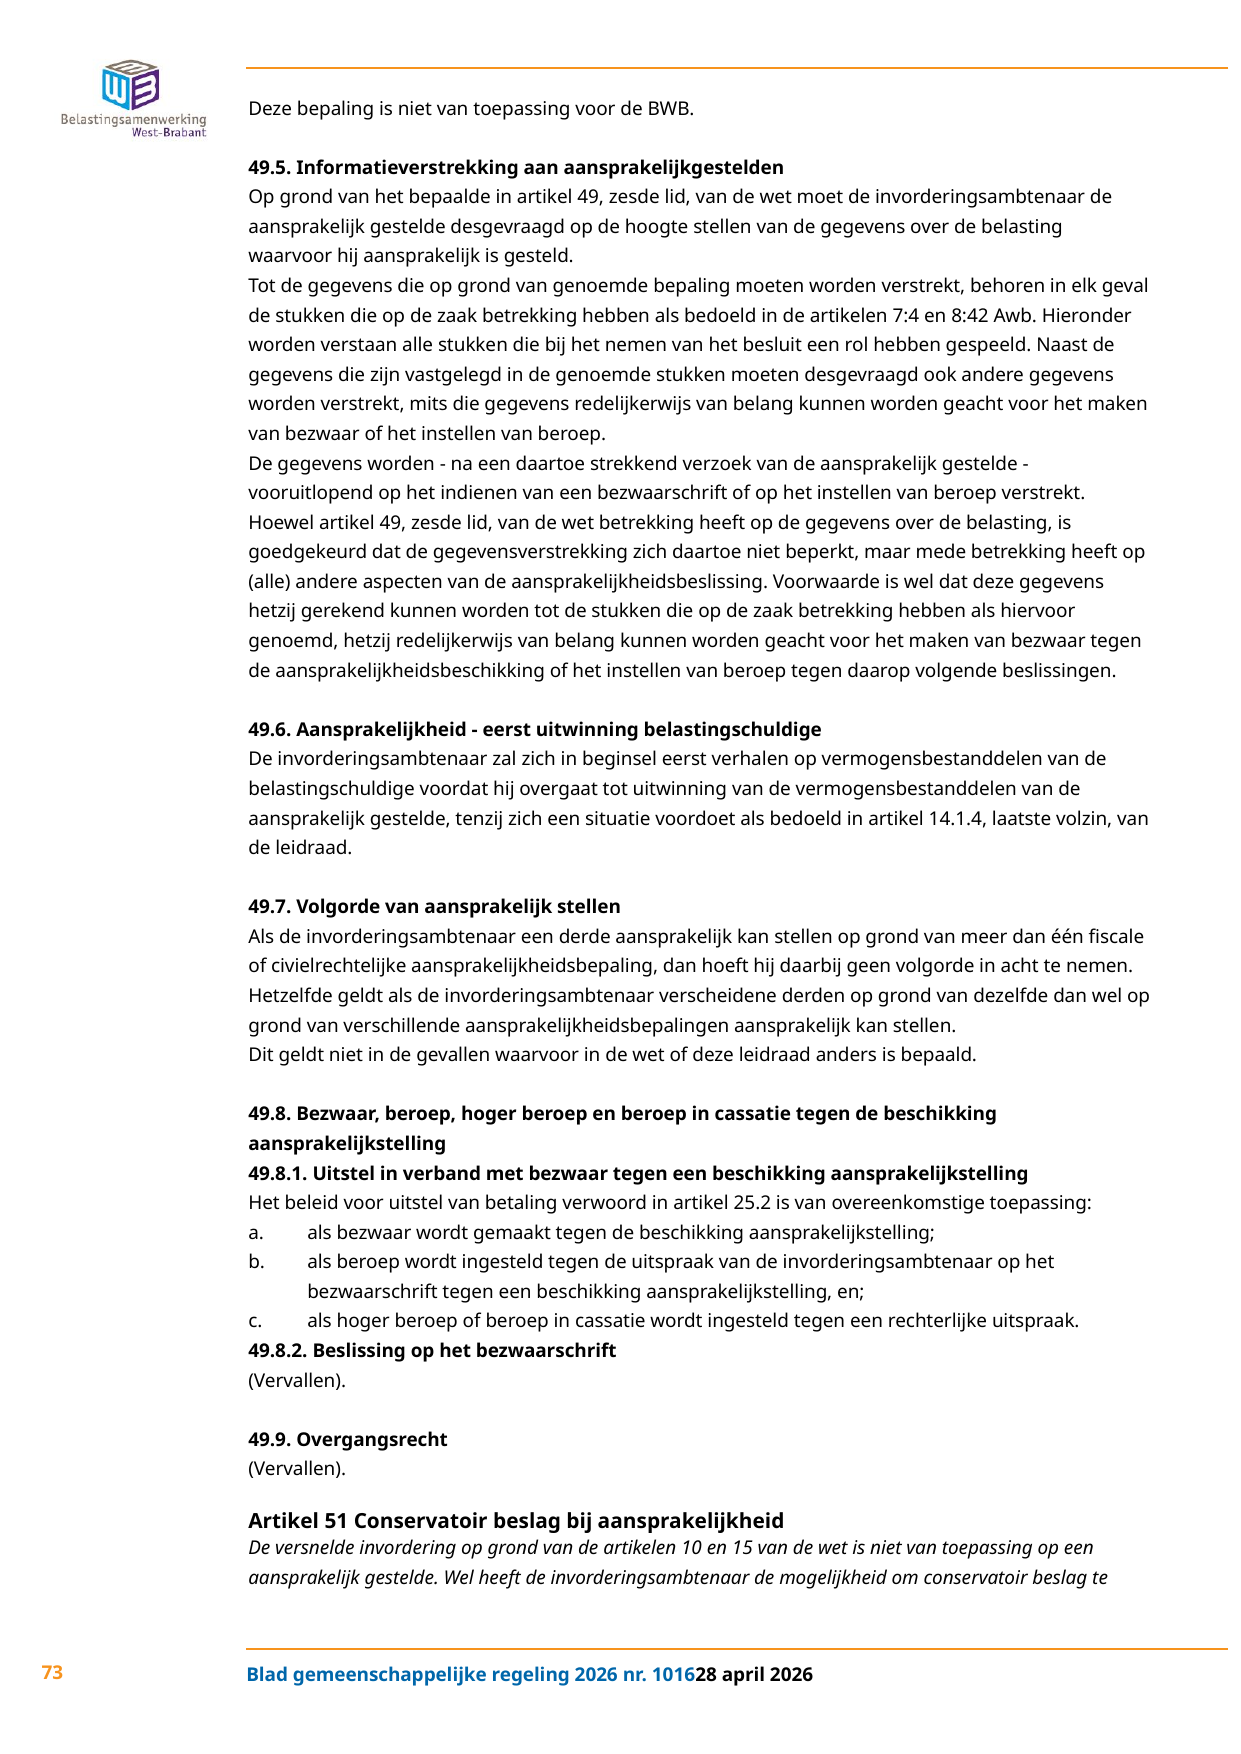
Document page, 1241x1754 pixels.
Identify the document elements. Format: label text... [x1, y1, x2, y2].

text Als de invorderingsambtenaar een derde aansprakelijk kan stellen op grond van meer dan één fiscale of civielrechtelijke aansprakelijkheidsbepaling, dan hoeft hij daarbij geen volgorde in acht te nemen. Hetzelfde geldt als de invorderingsambtenaar verscheidene derden op grond van dezelfde dan wel op grond van verschillende aansprakelijkheidsbepalingen aansprakelijk kan stellen. [248, 923, 1152, 1038]
text 49.8. Bezwaar, beroep, hoger beroep en beroep in cassatie tegen de beschikking aansprakelijkstelling [248, 1101, 1152, 1156]
text De gegevens worden - na een daartoe strekkend verzoek van de aansprakelijk gestelde - vooruitlopend op het indienen van een bezwaarschrift of op het instellen van beroep verstrekt. [248, 450, 1152, 505]
text 49.6. Aansprakelijkheid - eerst uitwinning belastingschuldige [248, 716, 1152, 742]
picture [41, 47, 231, 172]
text (Vervallen). [248, 1367, 1152, 1393]
text De versnelde invordering op grond van de artikelen 10 en 15 van de wet is niet van toepassing op een aansprakelijk gestelde. Wel heeft de invorderingsambtenaar de mogelijkheid om conservatoir beslag te [248, 1534, 1152, 1590]
text 49.5. Informatieverstrekking aan aansprakelijkgestelden [248, 154, 1152, 180]
text 49.8.2. Beslissing op het bezwaarschrift [248, 1337, 1152, 1363]
text 49.8.1. Uitstel in verband met bezwaar tegen een beschikking aansprakelijkstelling [248, 1160, 1152, 1186]
list als beroep wordt ingesteld tegen de uitspraak van de invorderingsambtenaar op het bezwaarschrift tegen een beschikking aansprakelijkstelling, en; [248, 1248, 1152, 1304]
text Tot de gegevens die op grond van genoemde bepaling moeten worden verstrekt, behoren in elk geval de stukken die op de zaak betrekking hebben als bedoeld in de artikelen 7:4 en 8:42 Awb. Hieronder worden verstaan alle stukken die bij het nemen van het besluit een rol hebben gespeeld. Naast de gegevens die zijn vastgelegd in de genoemde stukken moeten desgevraagd ook andere gegevens worden verstrekt, mits die gegevens redelijkerwijs van belang kunnen worden geacht voor het maken van bezwaar of het instellen van beroep. [248, 272, 1152, 446]
text Artikel 51 Conservatoir beslag bij aansprakelijkheid [248, 1506, 1152, 1534]
text Dit geldt niet in de gevallen waarvoor in de wet of deze leidraad anders is bepaald. [248, 1041, 1152, 1067]
text Deze bepaling is niet van toepassing voor de BWB. [248, 95, 1152, 121]
text 49.9. Overgangsrecht [248, 1426, 1152, 1452]
list als hoger beroep of beroep in cassatie wordt ingesteld tegen een rechterlijke uitspraak. [248, 1308, 1152, 1333]
text Hoewel artikel 49, zesde lid, van de wet betrekking heeft op de gegevens over de belasting, is goedgekeurd dat de gegevensverstrekking zich daartoe niet beperkt, maar mede betrekking heeft op (alle) andere aspecten van de aansprakelijkheidsbeslissing. Voorwaarde is wel dat deze gegevens hetzij gerekend kunnen worden tot de stukken die op de zaak betrekking hebben als hiervoor genoemd, hetzij redelijkerwijs van belang kunnen worden geacht voor het maken van bezwaar tegen de aansprakelijkheidsbeschikking of het instellen van beroep tegen daarop volgende beslissingen. [248, 509, 1152, 683]
text 49.7. Volgorde van aansprakelijk stellen [248, 893, 1152, 919]
list als bezwaar wordt gemaakt tegen de beschikking aansprakelijkstelling; [248, 1219, 1152, 1245]
text Het beleid voor uitstel van betaling verwoord in artikel 25.2 is van overeenkomstige toepassing: [248, 1189, 1152, 1215]
text De invorderingsambtenaar zal zich in beginsel eerst verhalen op vermogensbestanddelen van de belastingschuldige voordat hij overgaat tot uitwinning van de vermogensbestanddelen van de aansprakelijk gestelde, tenzij zich een situatie voordoet als bedoeld in artikel 14.1.4, laatste volzin, van de leidraad. [248, 746, 1152, 860]
text (Vervallen). [248, 1456, 1152, 1481]
text Op grond van het bepaalde in artikel 49, zesde lid, van de wet moet de invorderingsambtenaar de aansprakelijk gestelde desgevraagd op de hoogte stellen van de gegevens over de belasting waarvoor hij aansprakelijk is gesteld. [248, 183, 1152, 268]
